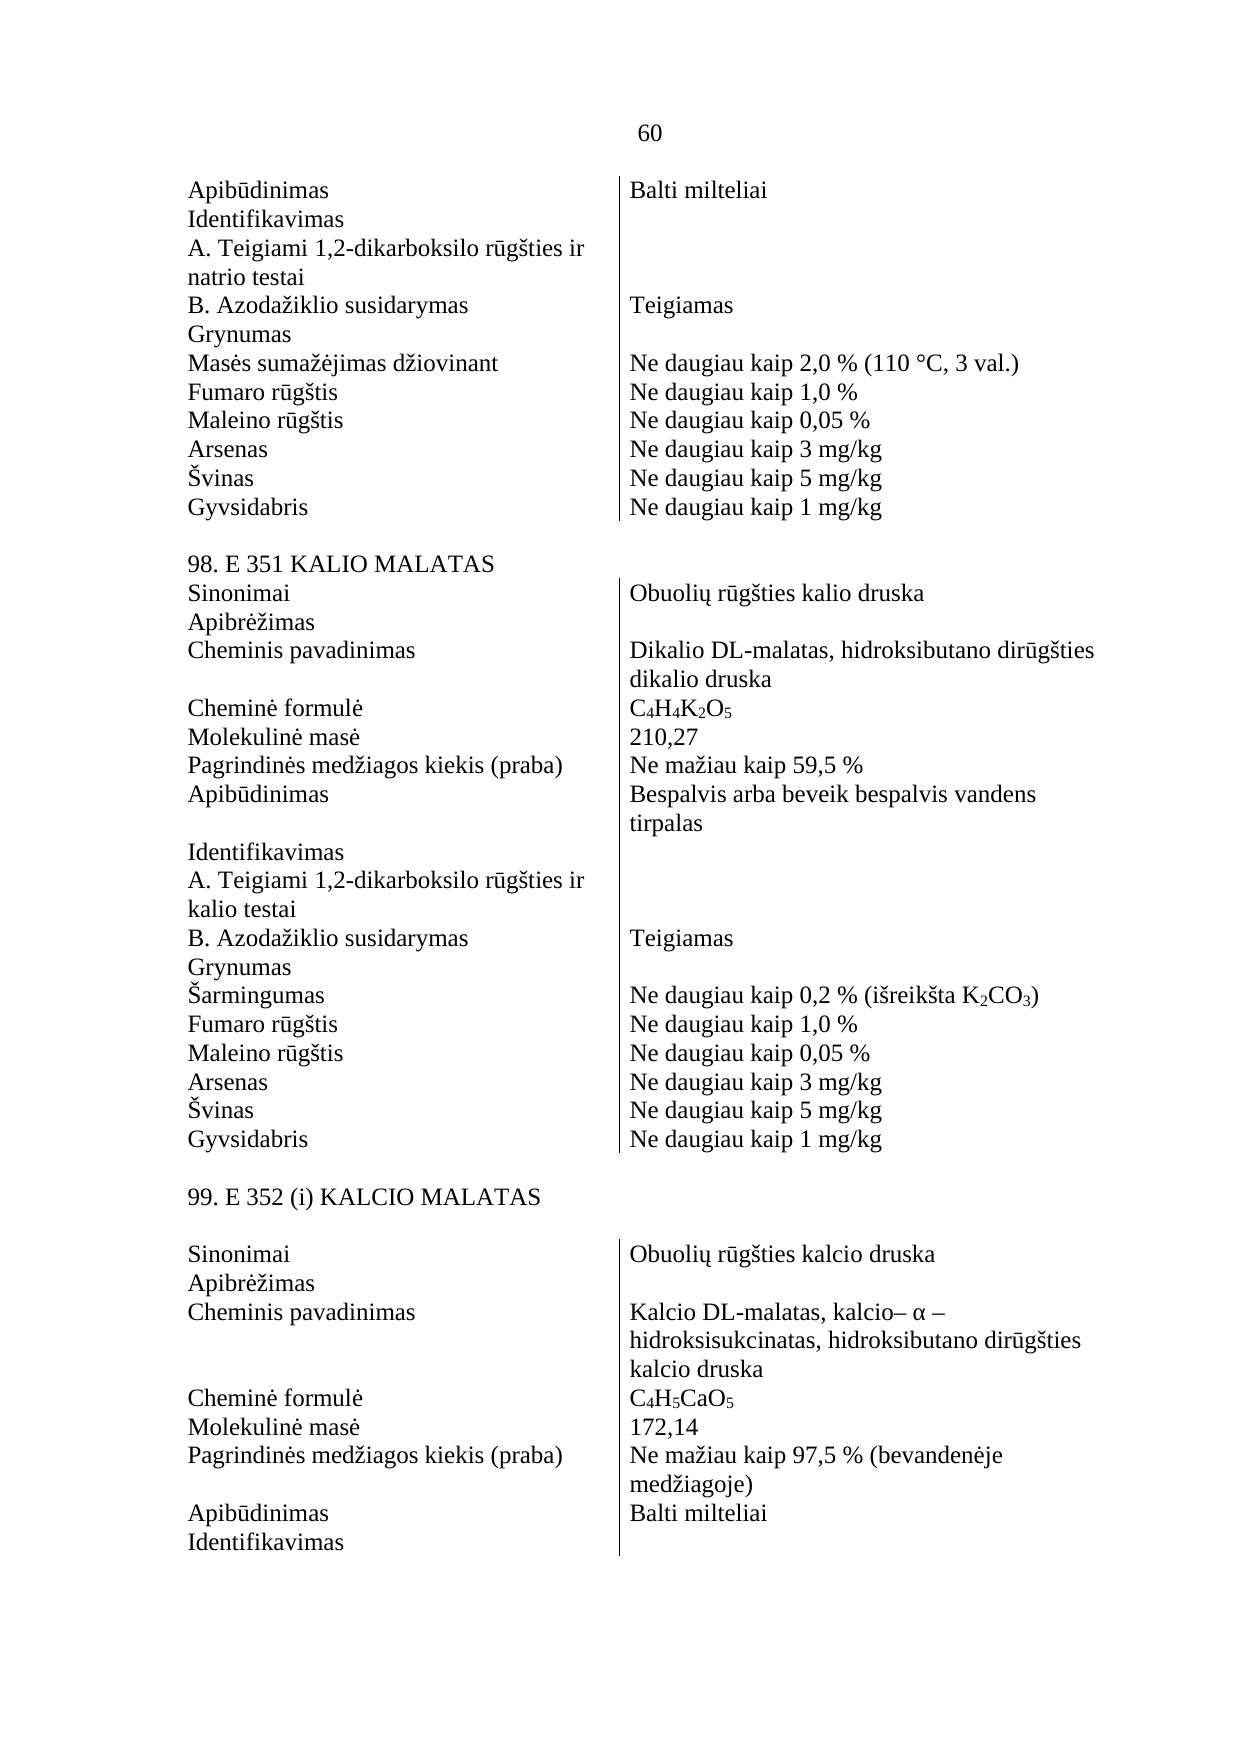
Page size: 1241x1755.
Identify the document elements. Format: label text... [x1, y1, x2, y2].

table_cell Masės sumažėjimas džiovinant [177, 348, 619, 377]
table_cell Pagrindinės medžiagos kiekis (praba) [177, 751, 619, 779]
table_cell Balti milteliai [620, 1498, 1122, 1527]
table_cell 172,14 [620, 1412, 1122, 1441]
table_cell C4H4K2O5 [620, 693, 1122, 722]
table_cell Teigiamas [620, 291, 1122, 319]
table_cell Maleino rūgštis [177, 406, 619, 434]
table_cell Dikalio DL-malatas, hidroksibutano dirūgšties dikalio druska [620, 636, 1122, 693]
table_cell A. Teigiami 1,2-dikarboksilo rūgšties ir kalio testai [177, 866, 619, 923]
table_cell Pagrindinės medžiagos kiekis (praba) [177, 1441, 619, 1498]
table_cell Grynumas [177, 952, 619, 981]
table_cell Obuolių rūgšties kalio druska [620, 578, 1122, 607]
table_cell Identifikavimas [177, 204, 619, 233]
table_cell Cheminis pavadinimas [177, 636, 619, 693]
table_cell Bespalvis arba beveik bespalvis vandens tirpalas [620, 779, 1122, 837]
table_cell [620, 837, 1122, 866]
table_cell Ne daugiau kaip 1 mg/kg [620, 1124, 1122, 1153]
table_cell Sinonimai [177, 578, 619, 607]
table_cell Ne daugiau kaip 1 mg/kg [620, 492, 1122, 521]
table_cell B. Azodažiklio susidarymas [177, 923, 619, 952]
table_cell [620, 204, 1122, 233]
table_cell Ne daugiau kaip 0,05 % [620, 1038, 1122, 1067]
table_cell [620, 1268, 1122, 1297]
table_cell Apibūdinimas [177, 176, 619, 204]
table_cell Švinas [177, 463, 619, 492]
table_cell Obuolių rūgšties kalcio druska [620, 1239, 1122, 1268]
table_cell Arsenas [177, 434, 619, 463]
table_cell [620, 952, 1122, 981]
table_cell Ne daugiau kaip 0,2 % (išreikšta K2CO3) [620, 981, 1122, 1009]
table_cell Cheminis pavadinimas [177, 1297, 619, 1383]
table_cell B. Azodažiklio susidarymas [177, 291, 619, 319]
table_cell Šarmingumas [177, 981, 619, 1009]
table_cell Apibrėžimas [177, 607, 619, 636]
table_cell [620, 866, 1122, 923]
table_cell [620, 1527, 1122, 1556]
table_cell Ne mažiau kaip 97,5 % (bevandenėje medžiagoje) [620, 1441, 1122, 1498]
table_cell Balti milteliai [620, 176, 1122, 204]
table_cell C4H5CaO5 [620, 1383, 1122, 1412]
table_cell Ne daugiau kaip 5 mg/kg [620, 463, 1122, 492]
table_cell Ne daugiau kaip 0,05 % [620, 406, 1122, 434]
table_header 99. E 352 (i) KALCIO MALATAS [177, 1182, 1122, 1239]
table_cell [620, 319, 1122, 348]
table_cell Ne daugiau kaip 5 mg/kg [620, 1096, 1122, 1124]
table_cell Arsenas [177, 1067, 619, 1096]
table_cell Kalcio DL-malatas, kalcio– αalfa –hidroksisukcinatas, hidroksibutano dirūgšties kalcio druska [620, 1297, 1122, 1383]
table_cell Gyvsidabris [177, 492, 619, 521]
table_cell [620, 233, 1122, 291]
table_cell A. Teigiami 1,2-dikarboksilo rūgšties ir natrio testai [177, 233, 619, 291]
table_cell Identifikavimas [177, 1527, 619, 1556]
table_cell Molekulinė masė [177, 722, 619, 751]
table_cell Teigiamas [620, 923, 1122, 952]
table_cell Apibrėžimas [177, 1268, 619, 1297]
table_cell [620, 607, 1122, 636]
table_cell Apibūdinimas [177, 1498, 619, 1527]
table_cell Maleino rūgštis [177, 1038, 619, 1067]
table_cell Apibūdinimas [177, 779, 619, 837]
table_cell Grynumas [177, 319, 619, 348]
table_cell Ne daugiau kaip 1,0 % [620, 1009, 1122, 1038]
table_header 98. E 351 KALIO MALATAS [177, 549, 1122, 578]
table_cell Gyvsidabris [177, 1124, 619, 1153]
table_cell Ne daugiau kaip 1,0 % [620, 377, 1122, 406]
table_cell Fumaro rūgštis [177, 1009, 619, 1038]
table_cell Ne daugiau kaip 2,0 % (110 °C, 3 val.) [620, 348, 1122, 377]
table_cell Identifikavimas [177, 837, 619, 866]
table_cell Molekulinė masė [177, 1412, 619, 1441]
table_cell Švinas [177, 1096, 619, 1124]
table_cell Sinonimai [177, 1239, 619, 1268]
table_cell Ne mažiau kaip 59,5 % [620, 751, 1122, 779]
table_cell Ne daugiau kaip 3 mg/kg [620, 1067, 1122, 1096]
table_cell Fumaro rūgštis [177, 377, 619, 406]
table_cell Cheminė formulė [177, 693, 619, 722]
table_cell Ne daugiau kaip 3 mg/kg [620, 434, 1122, 463]
table_cell 210,27 [620, 722, 1122, 751]
table_cell Cheminė formulė [177, 1383, 619, 1412]
